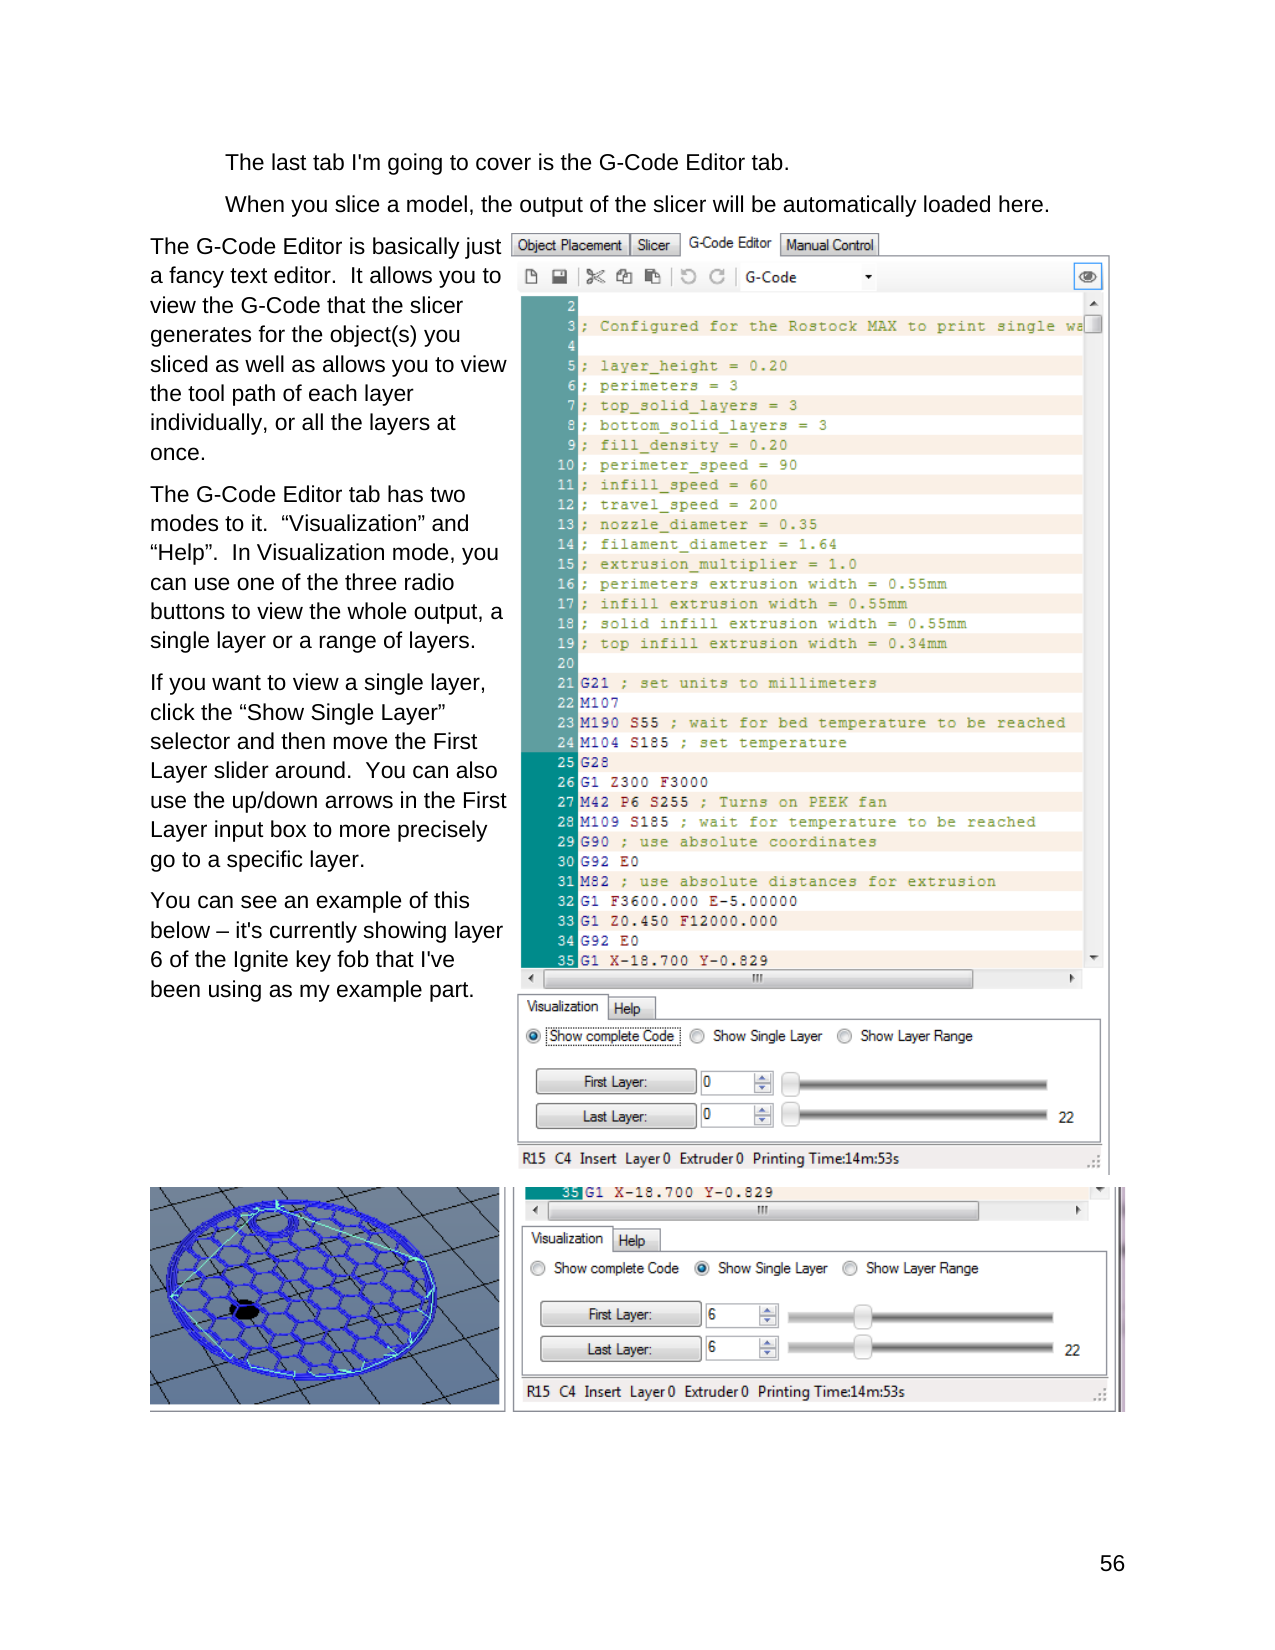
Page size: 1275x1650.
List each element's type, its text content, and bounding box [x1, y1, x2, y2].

picture [150, 1187, 1125, 1412]
text The G-Code Editor tab has two modes to it. “Visualization” and “Help”. In Visualization mode, you can use one of the three radio buttons to view the whole output, a single layer or a range of layers. [150, 481, 511, 654]
text You can see an example of this below – it's currently showing layer 6 of the Ignite key fob that I've been using as my example part. [150, 888, 511, 1002]
picture [511, 233, 1111, 1175]
text The G-Code Editor is basically just a fancy text editor. It allows you to view the G-Code that the slicer generates for the object(s) you sliced as well as allows you to view the tool path of each layer individually, or all the layers at once. [150, 234, 511, 465]
text When you slice a model, the output of the slicer will be automatically loaded here. [150, 192, 1125, 217]
text If you want to view a single layer, click the “Show Single Layer” selector and then move the First Layer slider around. You can also use the up/down arrows in the First Layer input box to more precisely go to a specific layer. [150, 670, 511, 872]
text The last tab I'm going to cover is the G-Code Editor tab. [150, 150, 1125, 176]
